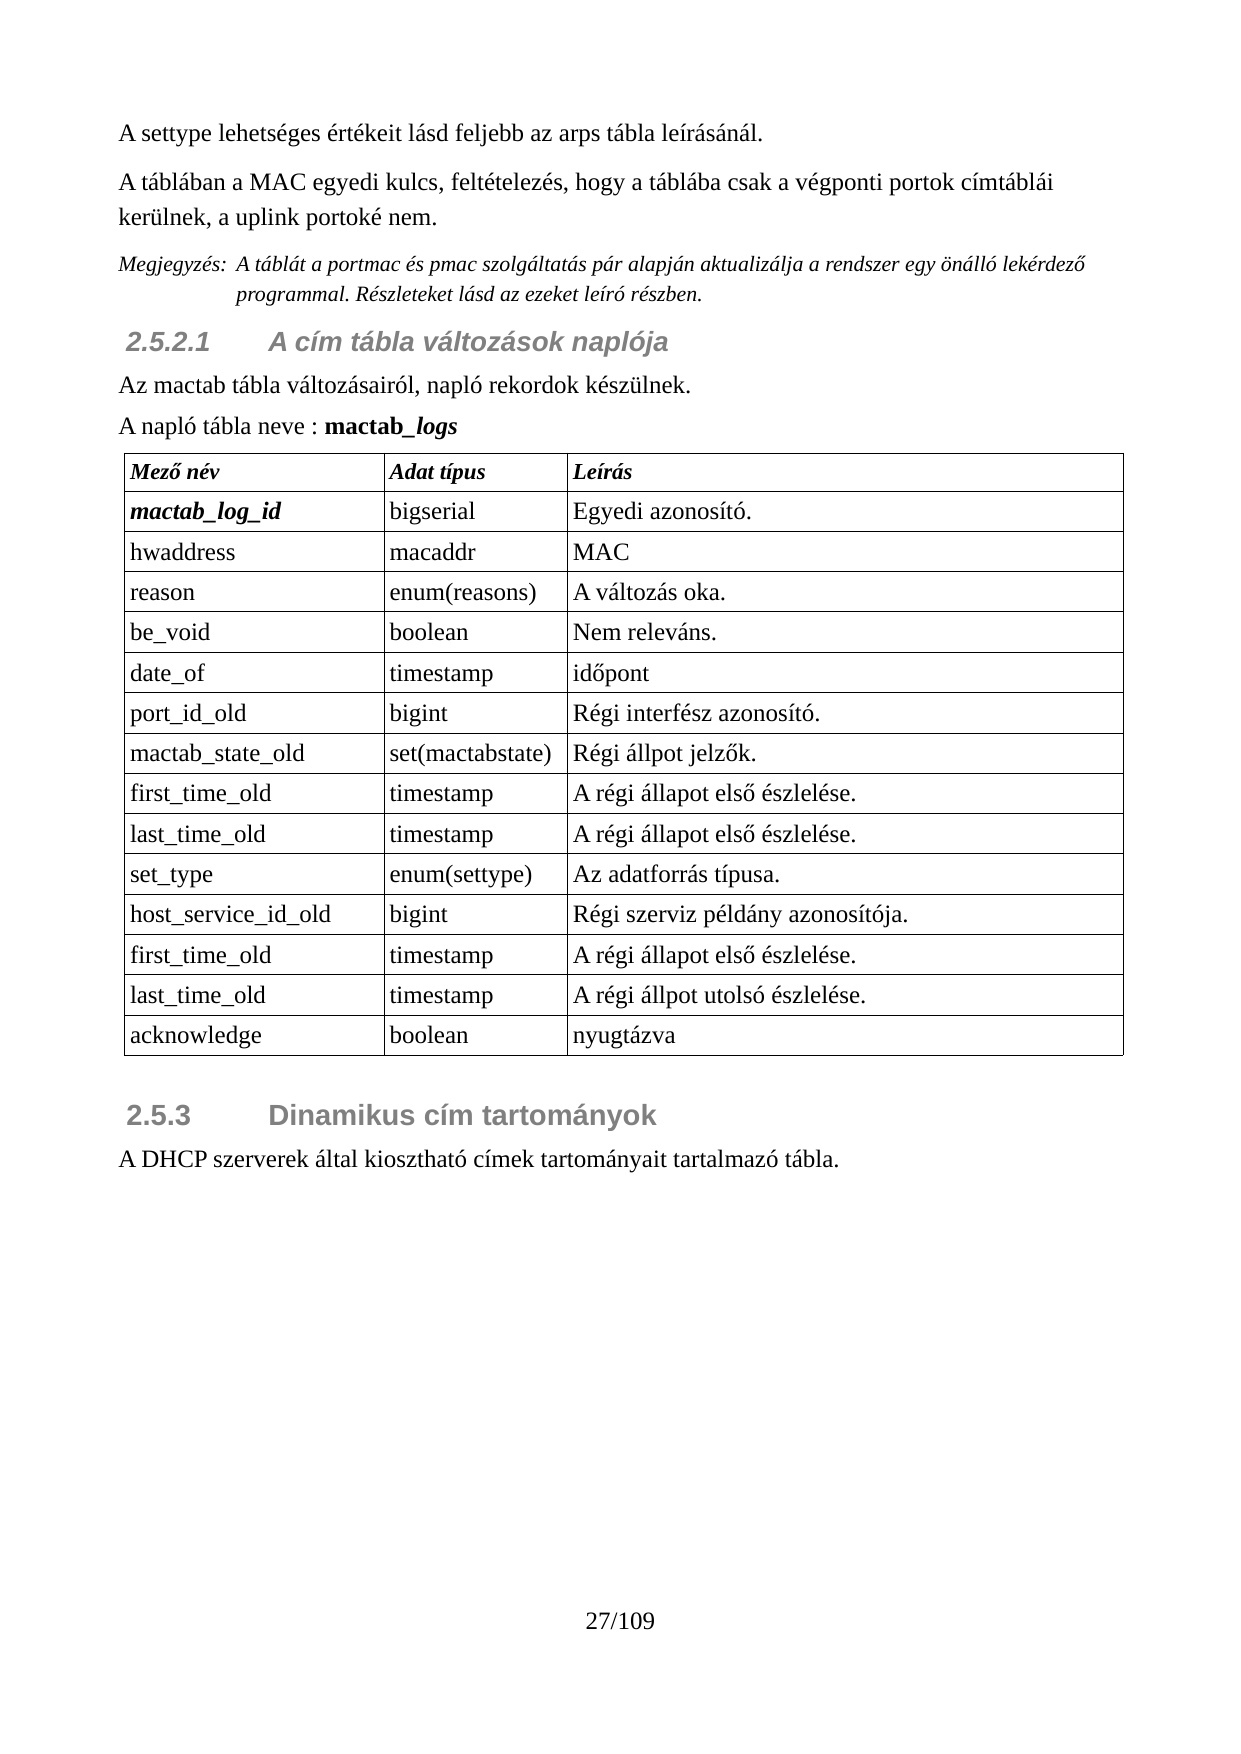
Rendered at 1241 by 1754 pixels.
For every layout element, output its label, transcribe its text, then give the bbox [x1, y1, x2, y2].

table_cell timestamp [385, 653, 567, 692]
table_cell A változás oka. [568, 572, 1123, 611]
table_cell be_void [125, 612, 384, 652]
table_cell Régi állpot jelzők. [568, 734, 1123, 773]
table_cell set(mactabstate) [385, 734, 567, 773]
table_cell Régi szerviz példány azonosítója. [568, 895, 1123, 934]
table_header Leírás [568, 454, 1123, 491]
table_cell acknowledge [125, 1016, 384, 1055]
table_cell Az adatforrás típusa. [568, 854, 1123, 894]
table_cell Egyedi azonosító. [568, 492, 1123, 531]
table_cell A régi állpot utolsó észlelése. [568, 975, 1123, 1014]
text A napló tábla neve : mactab_logs [118, 411, 1122, 440]
table_cell first_time_old [125, 935, 384, 974]
table_cell Régi interfész azonosító. [568, 693, 1123, 732]
table_cell timestamp [385, 814, 567, 853]
table_cell macaddr [385, 532, 567, 571]
table_cell mactab_log_id [125, 492, 384, 531]
table_cell enum(settype) [385, 854, 567, 894]
text Megjegyzés: A táblát a portmac és pmac szolgáltatás pár alapján aktualizálja a rendszer egy önálló lekérdező programmal. Részleteket lásd az ezeket leíró részben. [118, 251, 1122, 306]
table_cell A régi állapot első észlelése. [568, 935, 1123, 974]
table_cell hwaddress [125, 532, 384, 571]
table_cell first_time_old [125, 774, 384, 813]
table_cell timestamp [385, 935, 567, 974]
text A settype lehetséges értékeit lásd feljebb az arps tábla leírásánál. [118, 118, 1122, 147]
table_cell host_service_id_old [125, 895, 384, 934]
table_header Mező név [125, 454, 384, 491]
table_cell A régi állapot első észlelése. [568, 774, 1123, 813]
text A táblában a MAC egyedi kulcs, feltételezés, hogy a táblába csak a végponti portok címtáblái kerülnek, a uplink portoké nem. [118, 167, 1122, 230]
table_cell boolean [385, 1016, 567, 1055]
table_cell MAC [568, 532, 1123, 571]
table_cell mactab_state_old [125, 734, 384, 773]
table_cell enum(reasons) [385, 572, 567, 611]
table_cell bigint [385, 693, 567, 732]
subtitle Dinamikus cím tartományok [118, 1098, 1122, 1132]
table_cell timestamp [385, 774, 567, 813]
table_cell időpont [568, 653, 1123, 692]
table_cell boolean [385, 612, 567, 652]
table_cell last_time_old [125, 814, 384, 853]
table_cell Nem releváns. [568, 612, 1123, 652]
table_cell set_type [125, 854, 384, 894]
subtitle A cím tábla változások naplója [118, 326, 1122, 358]
table_cell A régi állapot első észlelése. [568, 814, 1123, 853]
table_cell date_of [125, 653, 384, 692]
table_cell reason [125, 572, 384, 611]
table_cell timestamp [385, 975, 567, 1014]
table_cell port_id_old [125, 693, 384, 732]
table_cell nyugtázva [568, 1016, 1123, 1055]
text Az mactab tábla változásairól, napló rekordok készülnek. [118, 370, 1122, 399]
table_cell last_time_old [125, 975, 384, 1014]
text A DHCP szerverek által kiosztható címek tartományait tartalmazó tábla. [118, 1144, 1122, 1173]
table_cell bigserial [385, 492, 567, 531]
table_header Adat típus [385, 454, 567, 491]
table_cell bigint [385, 895, 567, 934]
